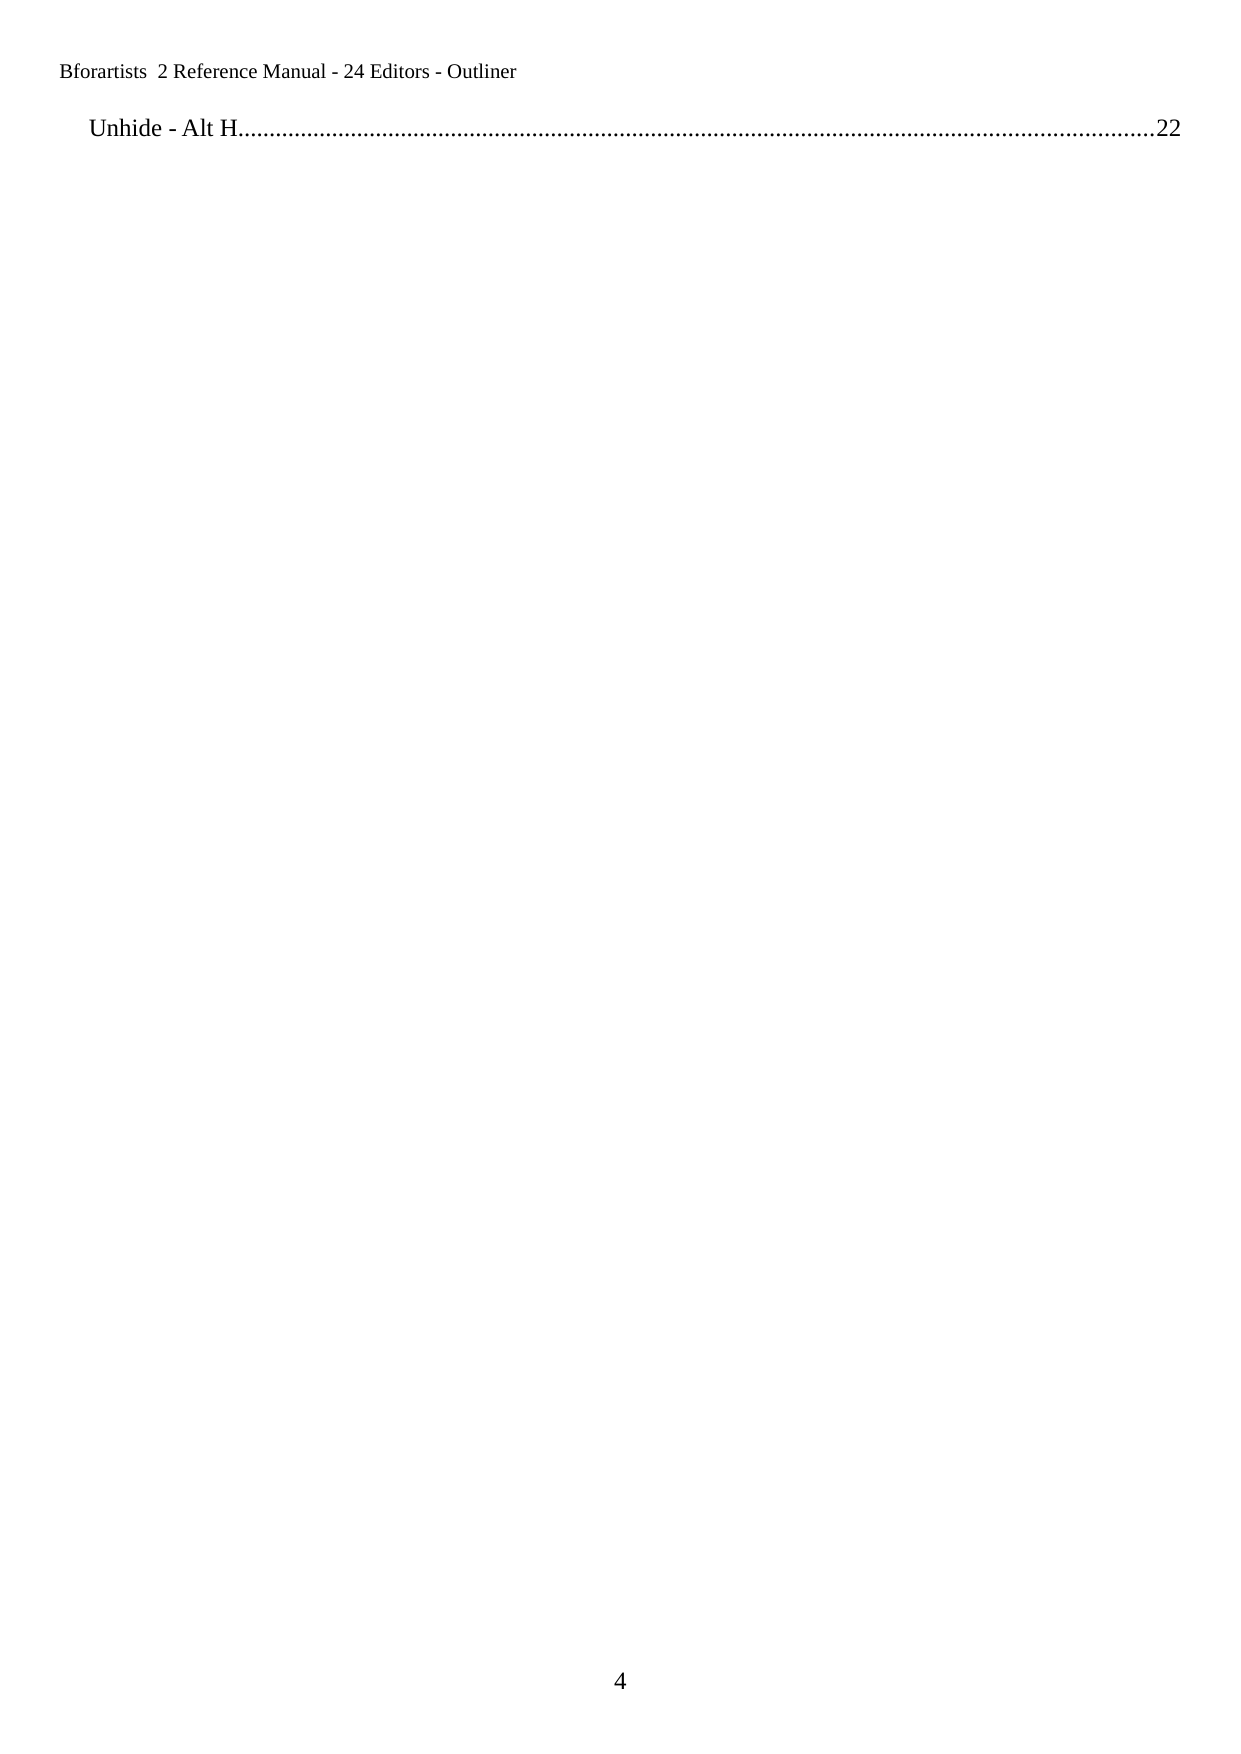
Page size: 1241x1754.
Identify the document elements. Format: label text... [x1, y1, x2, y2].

text Unhide - Alt H 22 [88, 113, 1181, 141]
